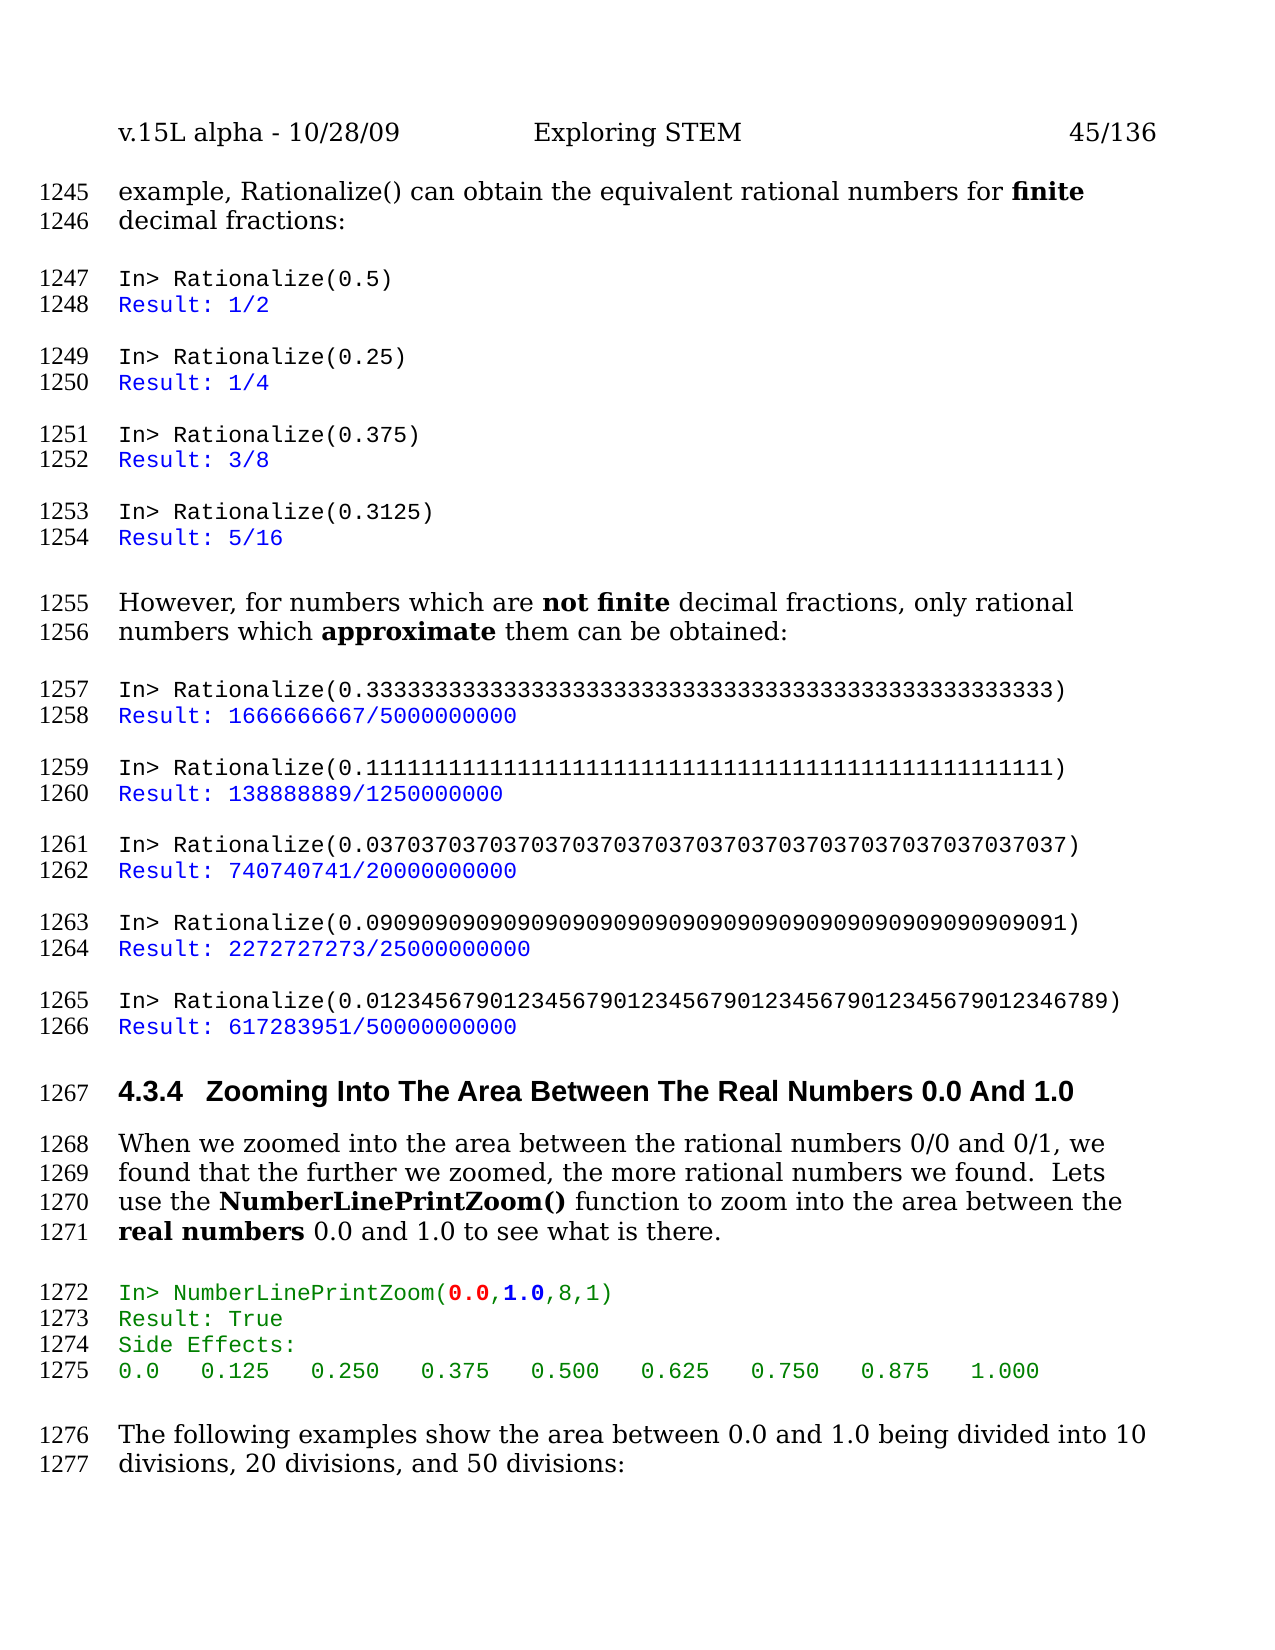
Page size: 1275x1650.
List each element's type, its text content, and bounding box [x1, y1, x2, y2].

text In> Rationalize(0.25) [118, 345, 1157, 371]
text In> Rationalize(0.33333333333333333333333333333333333333333333333333) [118, 678, 1157, 704]
text Result: True [118, 1307, 1157, 1333]
subtitle Zooming Into The Area Between The Real Numbers 0.0 And 1.0 [118, 1074, 1157, 1108]
text example, Rationalize() can obtain the equivalent rational numbers for finite decimal fractions: [118, 177, 1157, 235]
text Result: 3/8 [118, 449, 1157, 475]
text In> Rationalize(0.3125) [118, 501, 1157, 527]
text When we zoomed into the area between the rational numbers 0/0 and 0/1, we found that the further we zoomed, the more rational numbers we found. Lets use the NumberLinePrintZoom() function to zoom into the area between the real numbers 0.0 and 1.0 to see what is there. [118, 1129, 1157, 1246]
text The following examples show the area between 0.0 and 1.0 being divided into 10 divisions, 20 divisions, and 50 divisions: [118, 1420, 1157, 1478]
text In> Rationalize(0.090909090909090909090909090909090909090909090909091) [118, 912, 1157, 938]
text Result: 617283951/50000000000 [118, 1015, 1157, 1041]
text 0.0 0.125 0.250 0.375 0.500 0.625 0.750 0.875 1.000 [118, 1359, 1157, 1385]
text Result: 5/16 [118, 527, 1157, 553]
text However, for numbers which are not finite decimal fractions, only rational numbers which approximate them can be obtained: [118, 587, 1157, 646]
text In> Rationalize(0.037037037037037037037037037037037037037037037037037) [118, 834, 1157, 860]
text Result: 1/4 [118, 371, 1157, 397]
text In> NumberLinePrintZoom(0.0,1.0,8,1) [118, 1281, 1157, 1307]
text Result: 138888889/1250000000 [118, 782, 1157, 808]
text Side Effects: [118, 1333, 1157, 1359]
text Result: 740740741/20000000000 [118, 860, 1157, 886]
text Result: 1666666667/5000000000 [118, 704, 1157, 730]
text In> Rationalize(0.012345679012345679012345679012345679012345679012346789) [118, 989, 1157, 1015]
text Result: 2272727273/25000000000 [118, 938, 1157, 963]
text Result: 1/2 [118, 293, 1157, 319]
text In> Rationalize(0.5) [118, 267, 1157, 293]
text In> Rationalize(0.11111111111111111111111111111111111111111111111111) [118, 756, 1157, 782]
text In> Rationalize(0.375) [118, 423, 1157, 449]
